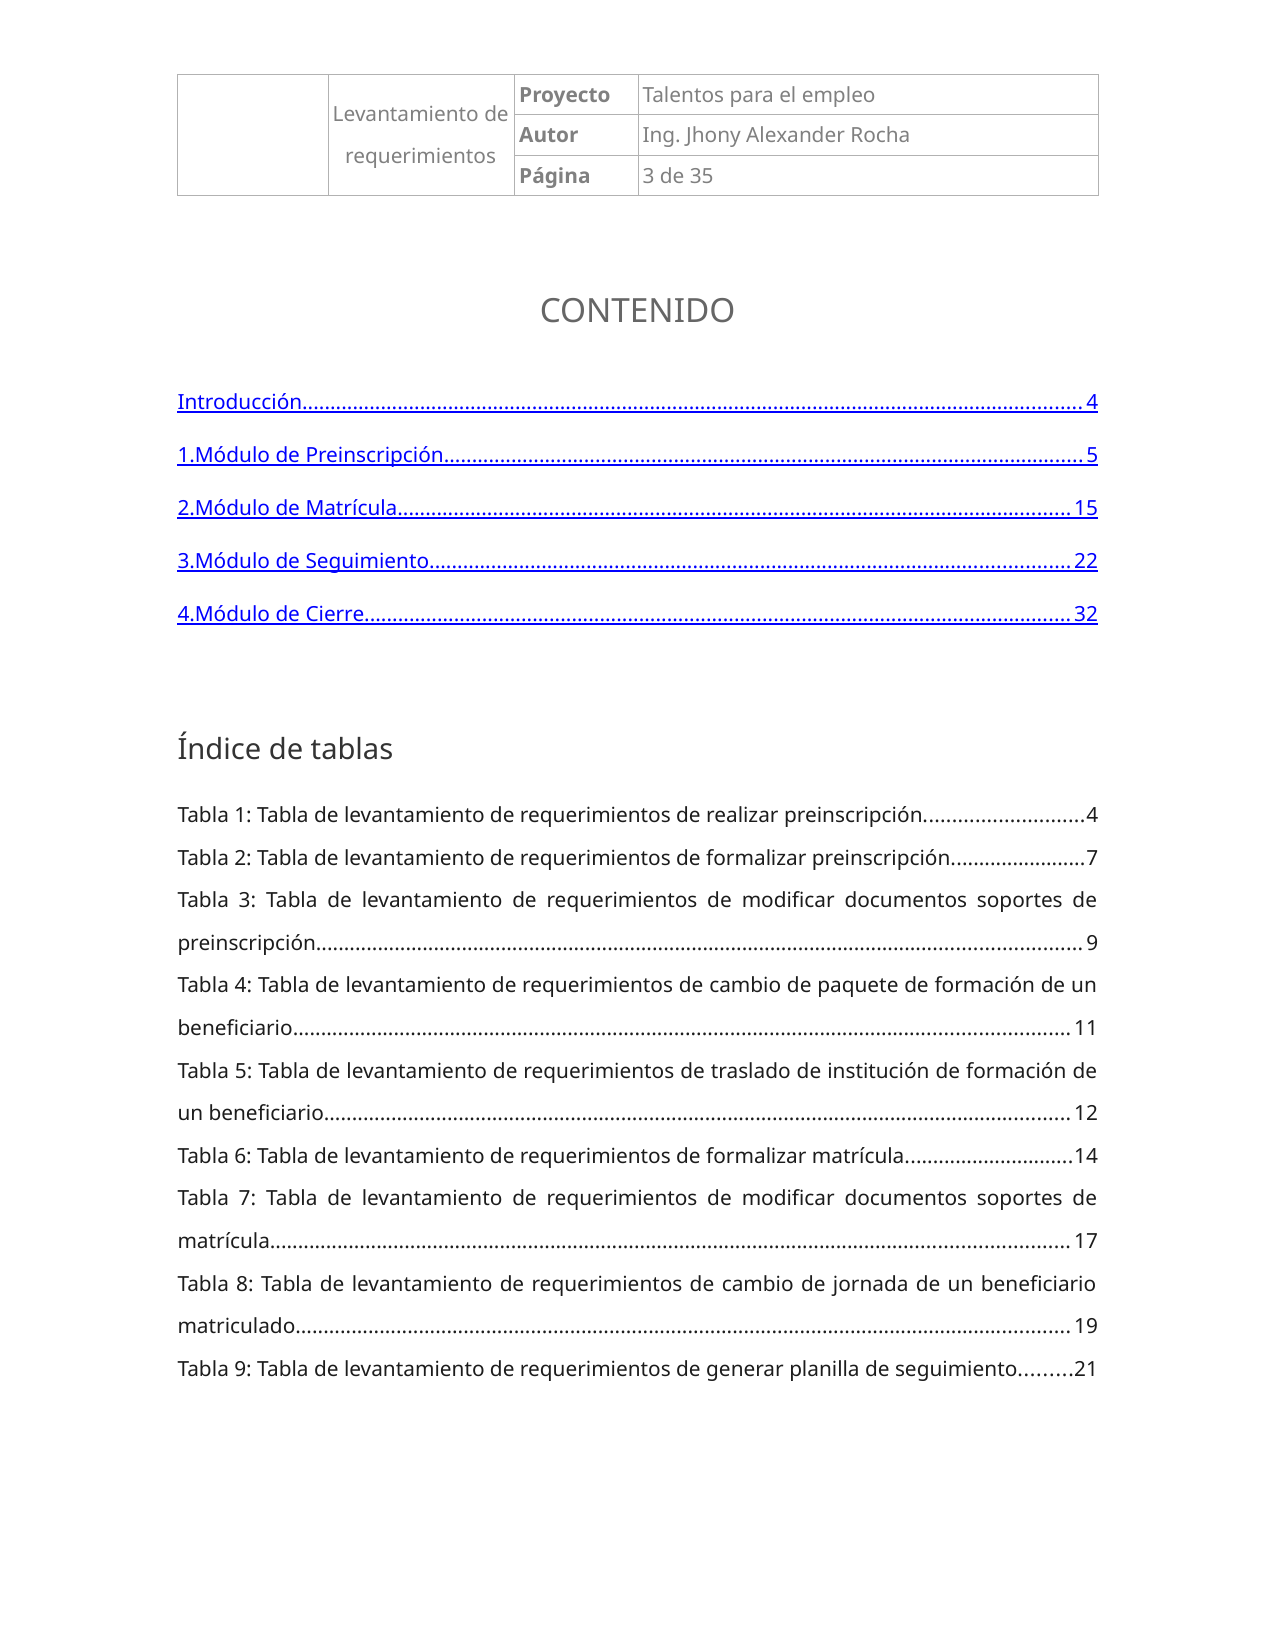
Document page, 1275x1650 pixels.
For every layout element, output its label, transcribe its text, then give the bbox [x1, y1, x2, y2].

subtitle CONTENIDO [177, 287, 1098, 332]
text Introducción 4 [177, 387, 1098, 411]
text Tabla 3: Tabla de levantamiento de requerimientos de modificar documentos soportes de preinscripción. 9 [177, 885, 1098, 956]
text Tabla 8: Tabla de levantamiento de requerimientos de cambio de jornada de un beneficiario matriculado. 19 [177, 1269, 1098, 1340]
text Tabla 5: Tabla de levantamiento de requerimientos de traslado de institución de formación de un beneficiario. 12 [177, 1056, 1098, 1127]
text 3.Módulo de Seguimiento 22 [177, 546, 1098, 570]
text Tabla 9: Tabla de levantamiento de requerimientos de generar planilla de seguimiento. 21 [177, 1354, 1098, 1382]
text Tabla 6: Tabla de levantamiento de requerimientos de formalizar matrícula. 14 [177, 1141, 1098, 1169]
text 1.Módulo de Preinscripción 5 [177, 440, 1098, 464]
text 4.Módulo de Cierre 32 [177, 599, 1098, 623]
text 2.Módulo de Matrícula 15 [177, 493, 1098, 517]
subtitle Índice de tablas [177, 728, 1098, 768]
text Tabla 7: Tabla de levantamiento de requerimientos de modificar documentos soportes de matrícula. 17 [177, 1183, 1098, 1254]
text Tabla 4: Tabla de levantamiento de requerimientos de cambio de paquete de formación de un beneficiario. 11 [177, 971, 1098, 1042]
text Tabla 1: Tabla de levantamiento de requerimientos de realizar preinscripción. 4 [177, 800, 1098, 828]
text Tabla 2: Tabla de levantamiento de requerimientos de formalizar preinscripción. 7 [177, 843, 1098, 871]
